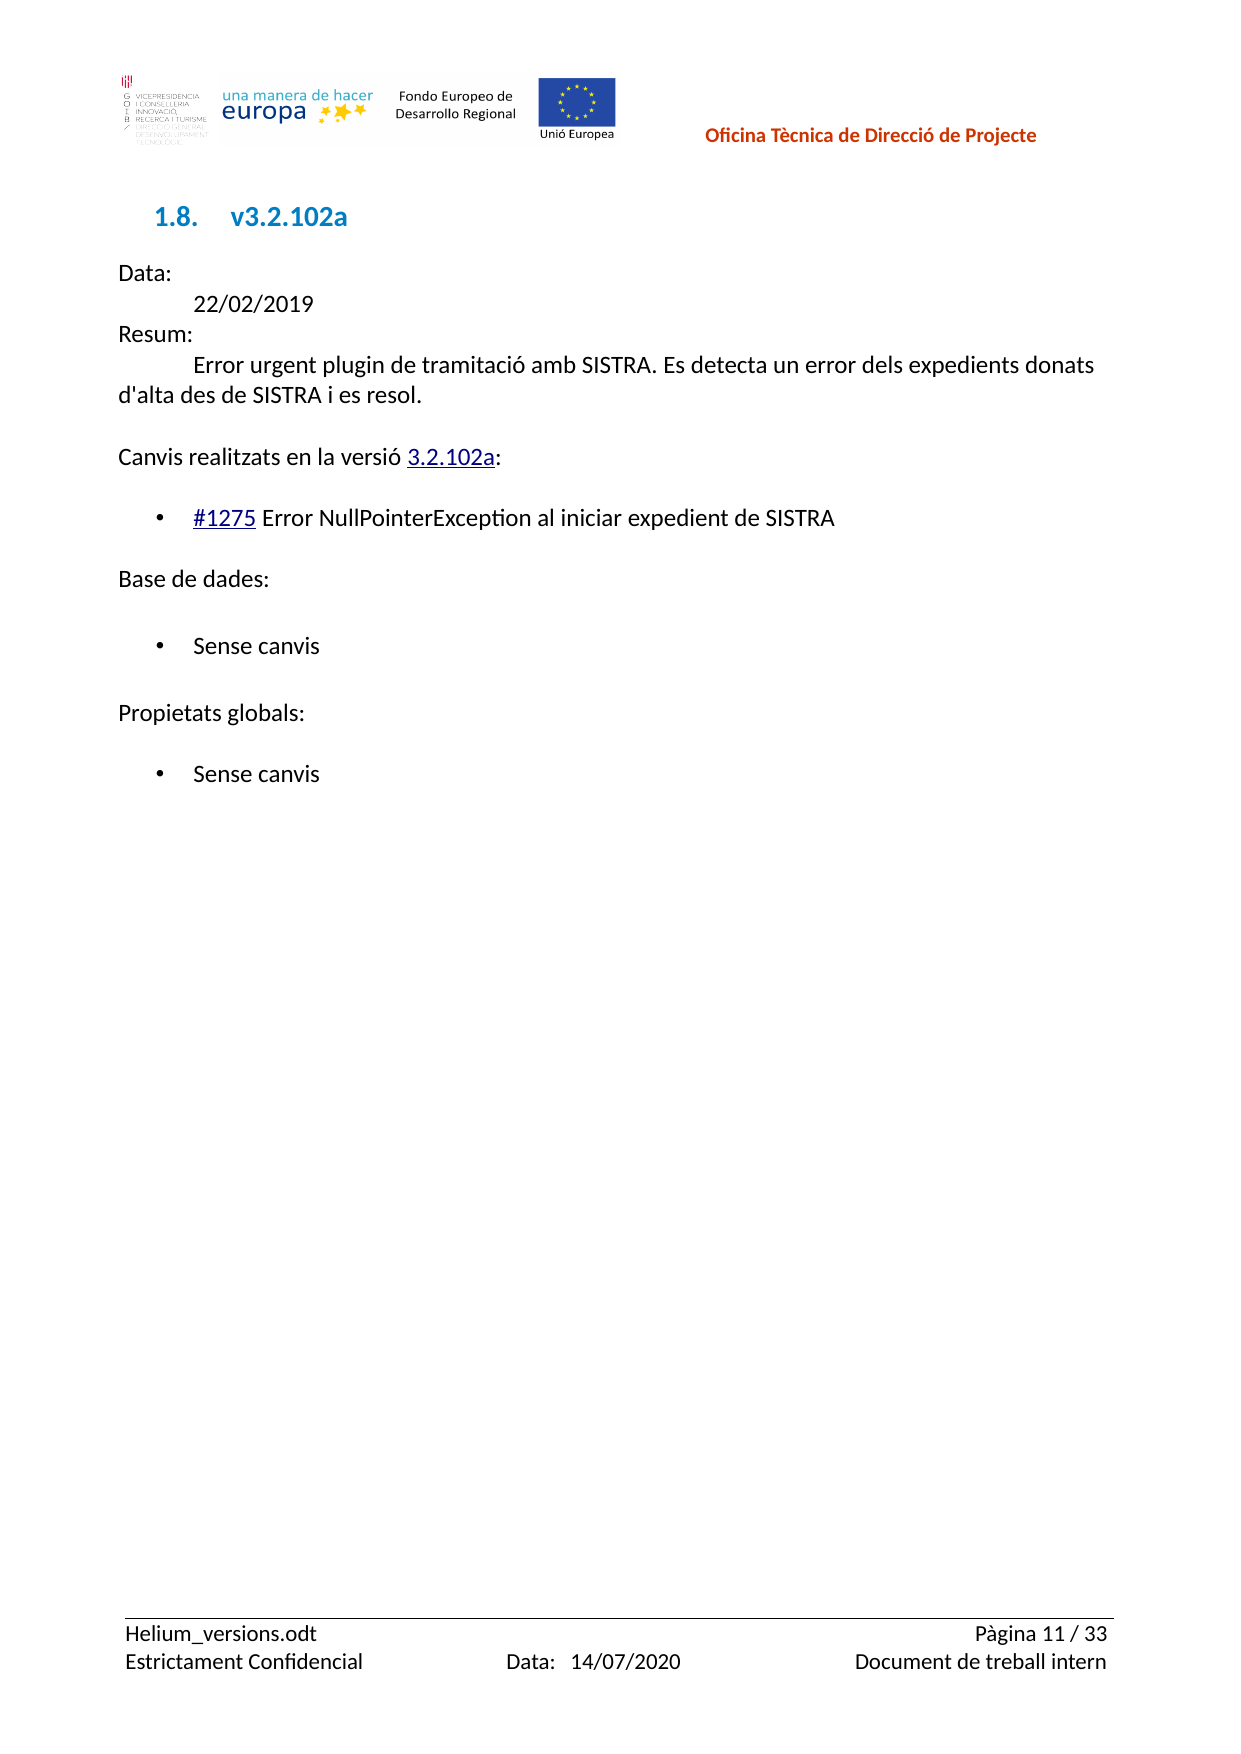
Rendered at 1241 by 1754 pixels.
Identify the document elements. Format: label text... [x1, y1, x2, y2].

picture [219, 73, 621, 147]
text Base de dades: [118, 563, 1122, 593]
list Sense canvis [156, 630, 1122, 660]
subtitle v3.2.102a [153, 198, 1122, 234]
text Propietats globals: [118, 697, 1122, 727]
text Data: [118, 258, 1122, 288]
list #1275 Error NullPointerException al iniciar expedient de SISTRA [156, 502, 1122, 532]
text Error urgent plugin de tramitació amb SISTRA. Es detecta un error dels expedients donats d'alta des de SISTRA i es resol. [118, 349, 1122, 410]
text Resum: [118, 319, 1122, 349]
list Sense canvis [156, 758, 1122, 788]
picture [118, 73, 213, 147]
text 22/02/2019 [118, 288, 1122, 319]
text Canvis realitzats en la versió 3.2.102a: [118, 441, 1122, 471]
